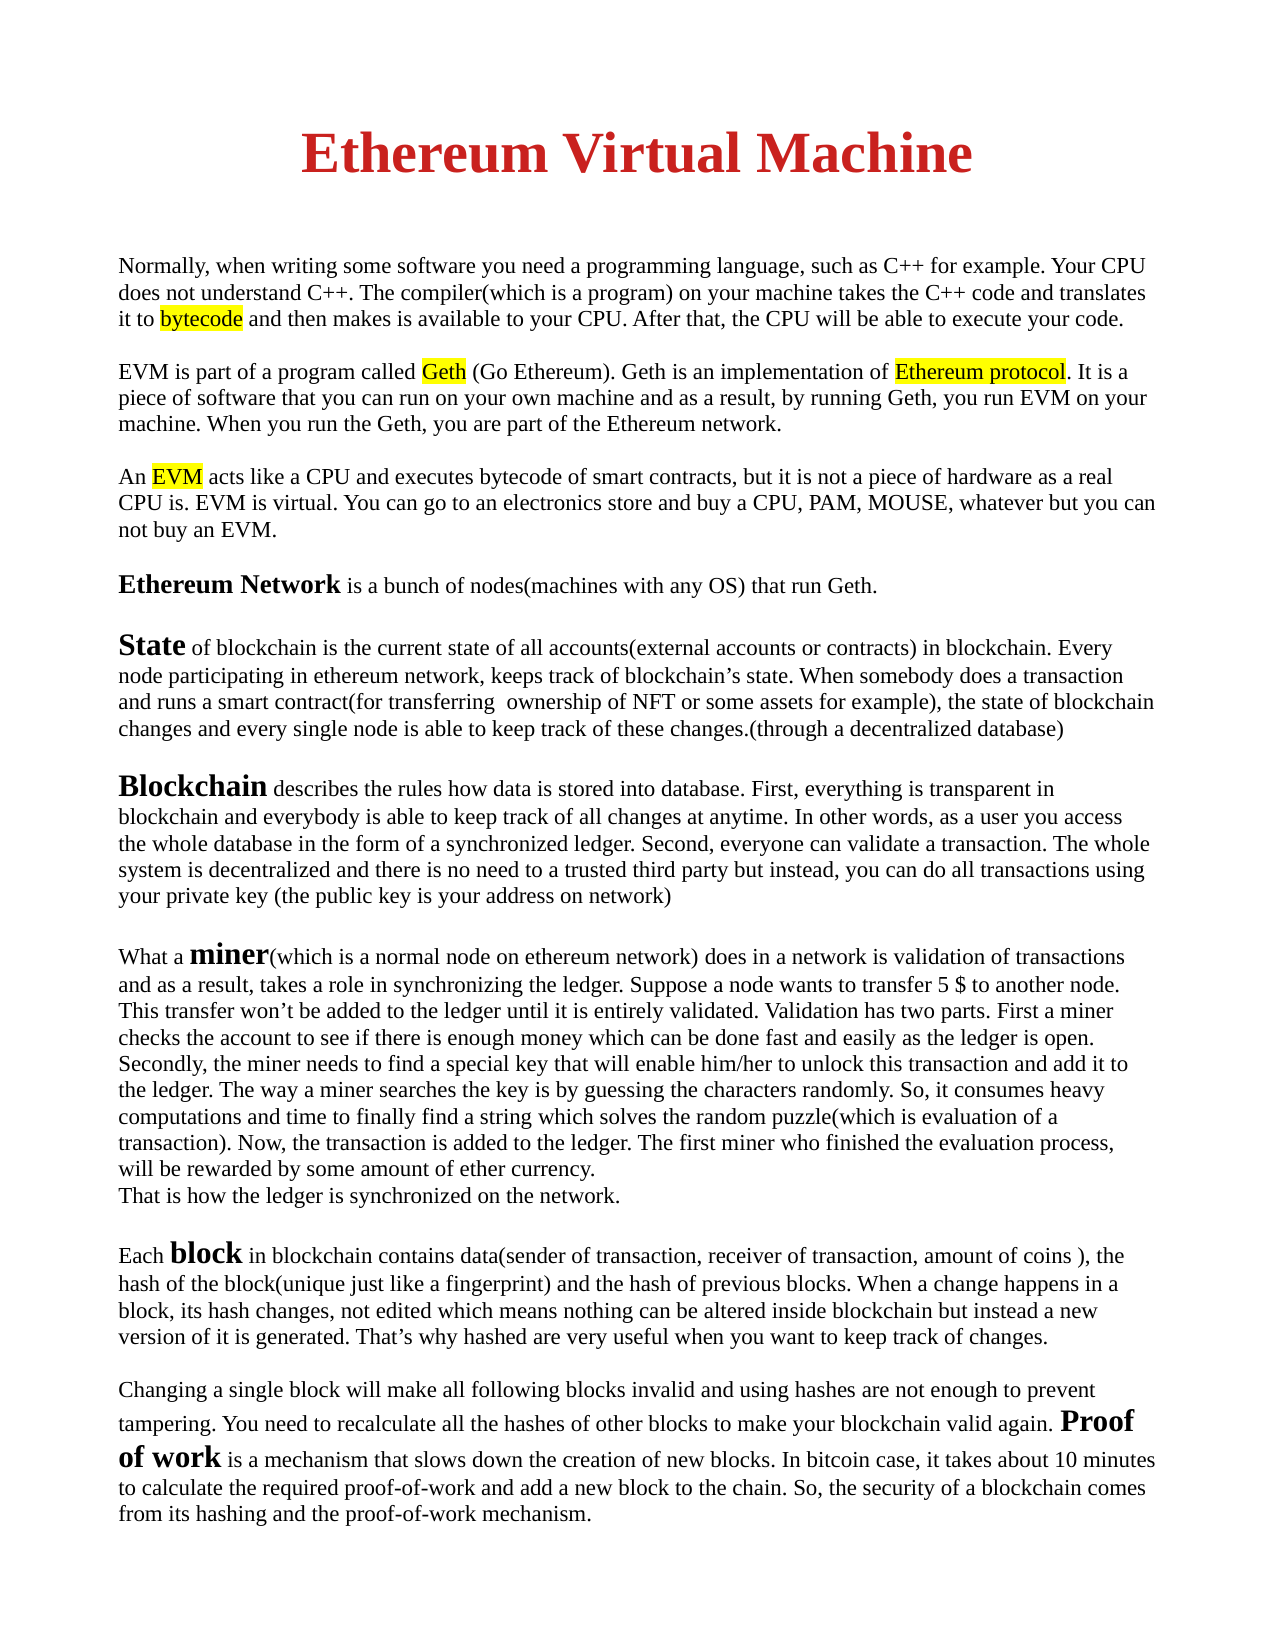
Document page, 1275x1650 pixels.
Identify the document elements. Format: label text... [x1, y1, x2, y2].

text That is how the ledger is synchronized on the network. [118, 1182, 1157, 1208]
text State of blockchain is the current state of all accounts(external accounts or contracts) in blockchain. Every node participating in ethereum network, keeps track of blockchain’s state. When somebody does a transaction and runs a smart contract(for transferring ownership of NFT or some assets for example), the state of blockchain changes and every single node is able to keep track of these changes.(through a decentralized database) [118, 626, 1157, 741]
text Ethereum Network is a bunch of nodes(machines with any OS) that run Geth. [118, 568, 1157, 600]
text Normally, when writing some software you need a programming language, such as C++ for example. Your CPU does not understand C++. The compiler(which is a program) on your machine takes the C++ code and translates it to bytecode and then makes is available to your CPU. After that, the CPU will be able to execute your code. [118, 252, 1157, 331]
text Blockchain describes the rules how data is stored into database. First, everything is transparent in blockchain and everybody is able to keep track of all changes at anytime. In other words, as a user you access the whole database in the form of a synchronized ledger. Second, everyone can validate a transaction. The whole system is decentralized and there is no need to a trusted third party but instead, you can do all transactions using your private key (the public key is your address on network) [118, 767, 1157, 909]
text Changing a single block will make all following blocks invalid and using hashes are not enough to prevent tampering. You need to recalculate all the hashes of other blocks to make your blockchain valid again. Proof of work is a mechanism that slows down the creation of new blocks. In bitcoin case, it takes about 10 minutes to calculate the required proof-of-work and add a new block to the chain. So, the security of a blockchain comes from its hashing and the proof-of-work mechanism. [118, 1376, 1157, 1527]
text Ethereum Virtual Machine [118, 118, 1157, 185]
text An EVM acts like a CPU and executes bytecode of smart contracts, but it is not a piece of hardware as a real CPU is. EVM is virtual. You can go to an electronics store and buy a CPU, PAM, MOUSE, whatever but you can not buy an EVM. [118, 463, 1157, 542]
text EVM is part of a program called Geth (Go Ethereum). Geth is an implementation of Ethereum protocol. It is a piece of software that you can run on your own machine and as a result, by running Geth, you run EVM on your machine. When you run the Geth, you are part of the Ethereum network. [118, 358, 1157, 437]
text Each block in blockchain contains data(sender of transaction, receiver of transaction, amount of coins ), the hash of the block(unique just like a fingerprint) and the hash of previous blocks. When a change happens in a block, its hash changes, not edited which means nothing can be altered inside blockchain but instead a new version of it is generated. That’s why hashed are very useful when you want to keep track of changes. [118, 1234, 1157, 1349]
text What a miner(which is a normal node on ethereum network) does in a network is validation of transactions and as a result, takes a role in synchronizing the ledger. Suppose a node wants to transfer 5 $ to another node. This transfer won’t be added to the ledger until it is entirely validated. Validation has two parts. First a miner checks the account to see if there is enough money which can be done fast and easily as the ledger is open. Secondly, the miner needs to find a special key that will enable him/her to unlock this transaction and add it to the ledger. The way a miner searches the key is by guessing the characters randomly. So, it consumes heavy computations and time to finally find a string which solves the random puzzle(which is evaluation of a transaction). Now, the transaction is added to the ledger. The first miner who finished the evaluation process, will be rewarded by some amount of ether currency. [118, 935, 1157, 1182]
